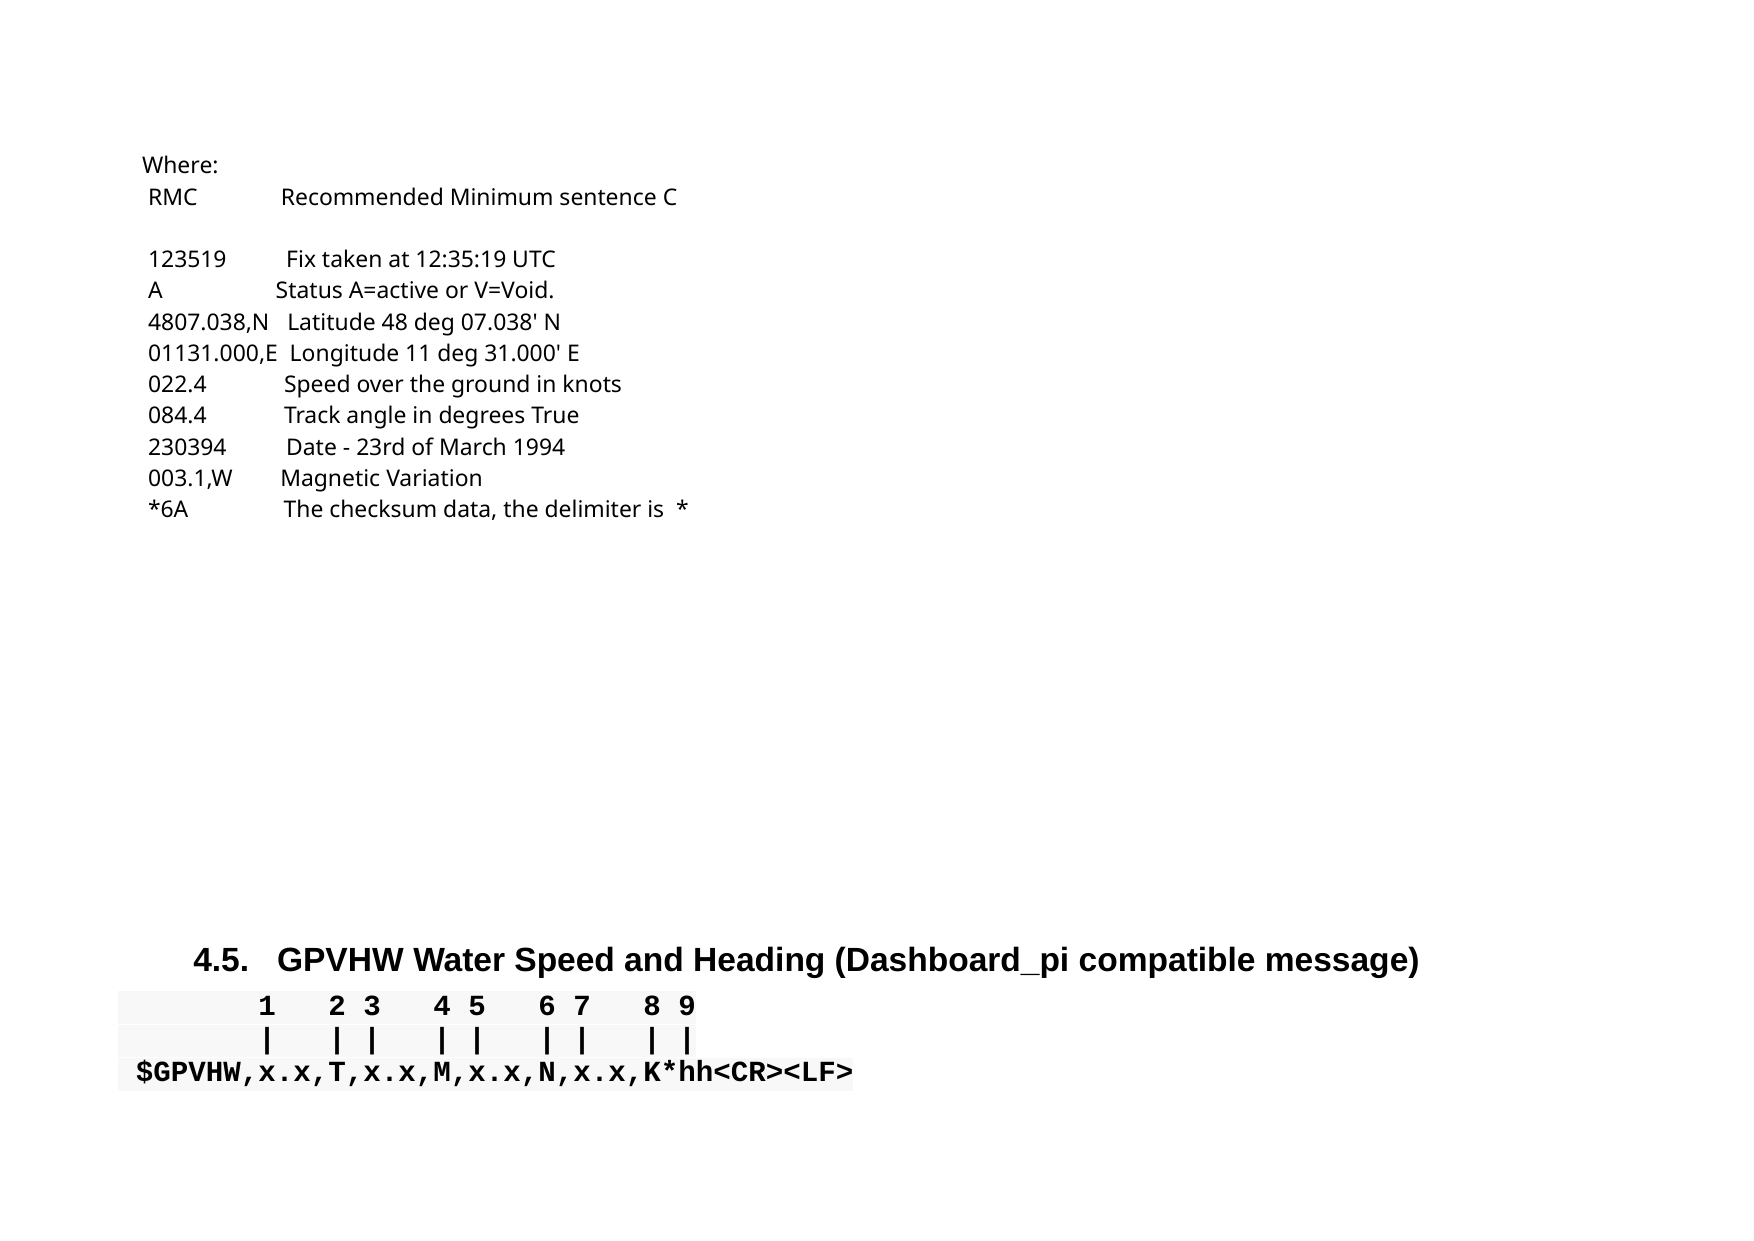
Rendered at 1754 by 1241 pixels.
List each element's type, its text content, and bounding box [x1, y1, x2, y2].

text Where: [118, 149, 1636, 181]
text $GPVHW,x.x,T,x.x,M,x.x,N,x.x,K*hh<CR><LF> [118, 1057, 1636, 1091]
text A Status A=active or V=Void. [118, 274, 1636, 306]
text 01131.000,E Longitude 11 deg 31.000' E [118, 337, 1636, 368]
text 022.4 Speed over the ground in knots [118, 368, 1636, 399]
text 084.4 Track angle in degrees True [118, 399, 1636, 431]
subtitle GPVHW Water Speed and Heading (Dashboard_pi compatible message) [193, 940, 1636, 979]
text 123519 Fix taken at 12:35:19 UTC [118, 243, 1636, 274]
text 230394 Date - 23rd of March 1994 [118, 431, 1636, 462]
text 4807.038,N Latitude 48 deg 07.038' N [118, 306, 1636, 337]
text RMC Recommended Minimum sentence C [118, 181, 1636, 212]
text 1 2 3 4 5 6 7 8 9 [118, 991, 1636, 1024]
text *6A The checksum data, the delimiter is * [118, 493, 1636, 524]
text | | | | | | | | | [118, 1024, 1636, 1057]
text 003.1,W Magnetic Variation [118, 462, 1636, 493]
